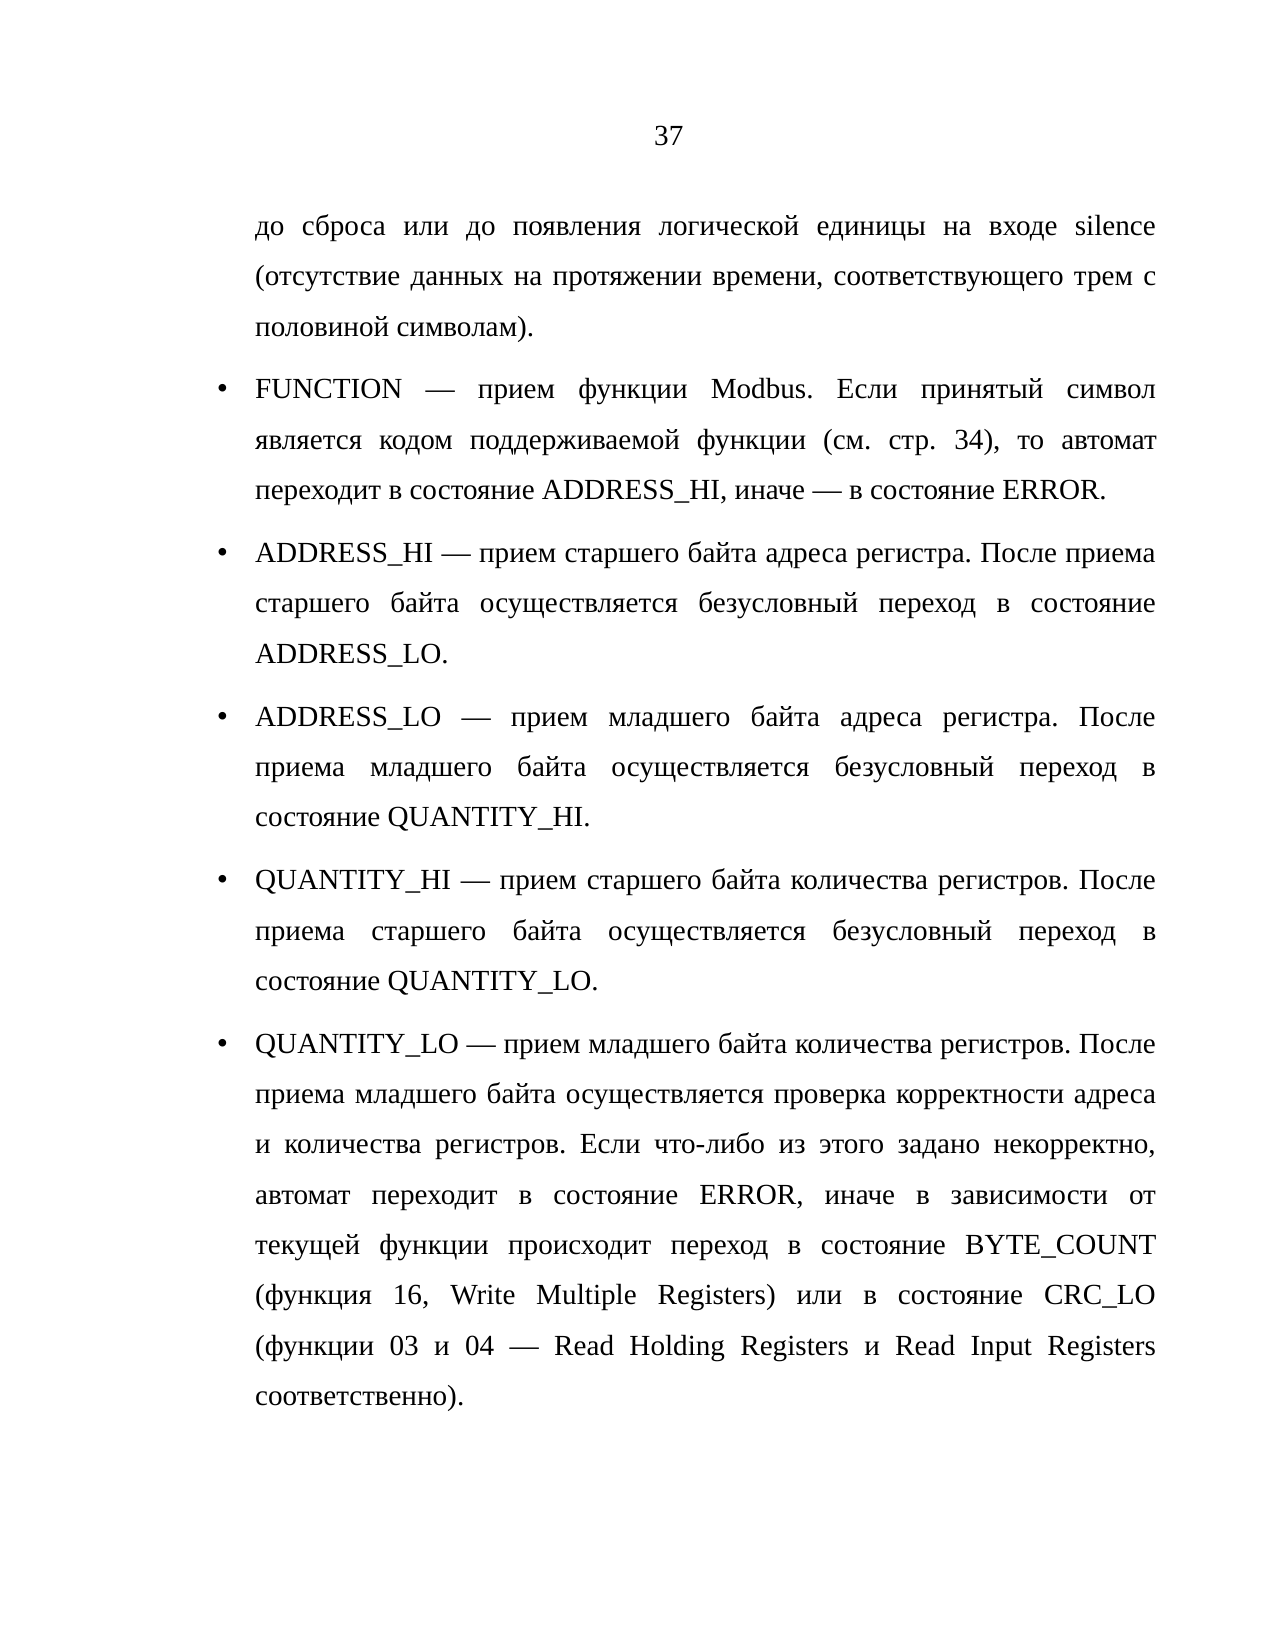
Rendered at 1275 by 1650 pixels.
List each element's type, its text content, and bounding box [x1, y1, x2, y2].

list до сброса или до появления логической единицы на входе silence (отсутствие данных на протяжении времени, соответствующего трем с половиной символам). [217, 208, 1157, 342]
list QUANTITY_LO — прием младшего байта количества регистров. После приема младшего байта осуществляется проверка корректности адреса и количества регистров. Если что-либо из этого задано некорректно, автомат переходит в состояние ERROR, иначе в зависимости от текущей функции происходит переход в состояние BYTE_COUNT (функция 16, Write Multiple Registers) или в состояние CRC_LO (функции 03 и 04 — Read Holding Registers и Read Input Registers соответственно). [217, 1026, 1157, 1412]
list QUANTITY_HI — прием старшего байта количества регистров. После приема старшего байта осуществляется безусловный переход в состояние QUANTITY_LO. [217, 862, 1157, 996]
list ADDRESS_LO — прием младшего байта адреса регистра. После приема младшего байта осуществляется безусловный переход в состояние QUANTITY_HI. [217, 699, 1157, 833]
list ADDRESS_HI — прием старшего байта адреса регистра. После приема старшего байта осуществляется безусловный переход в состояние ADDRESS_LO. [217, 535, 1157, 669]
list FUNCTION — прием функции Modbus. Если принятый символ является кодом поддерживаемой функции (см. стр. 34), то автомат переходит в состояние ADDRESS_HI, иначе — в состояние ERROR. [217, 372, 1157, 506]
